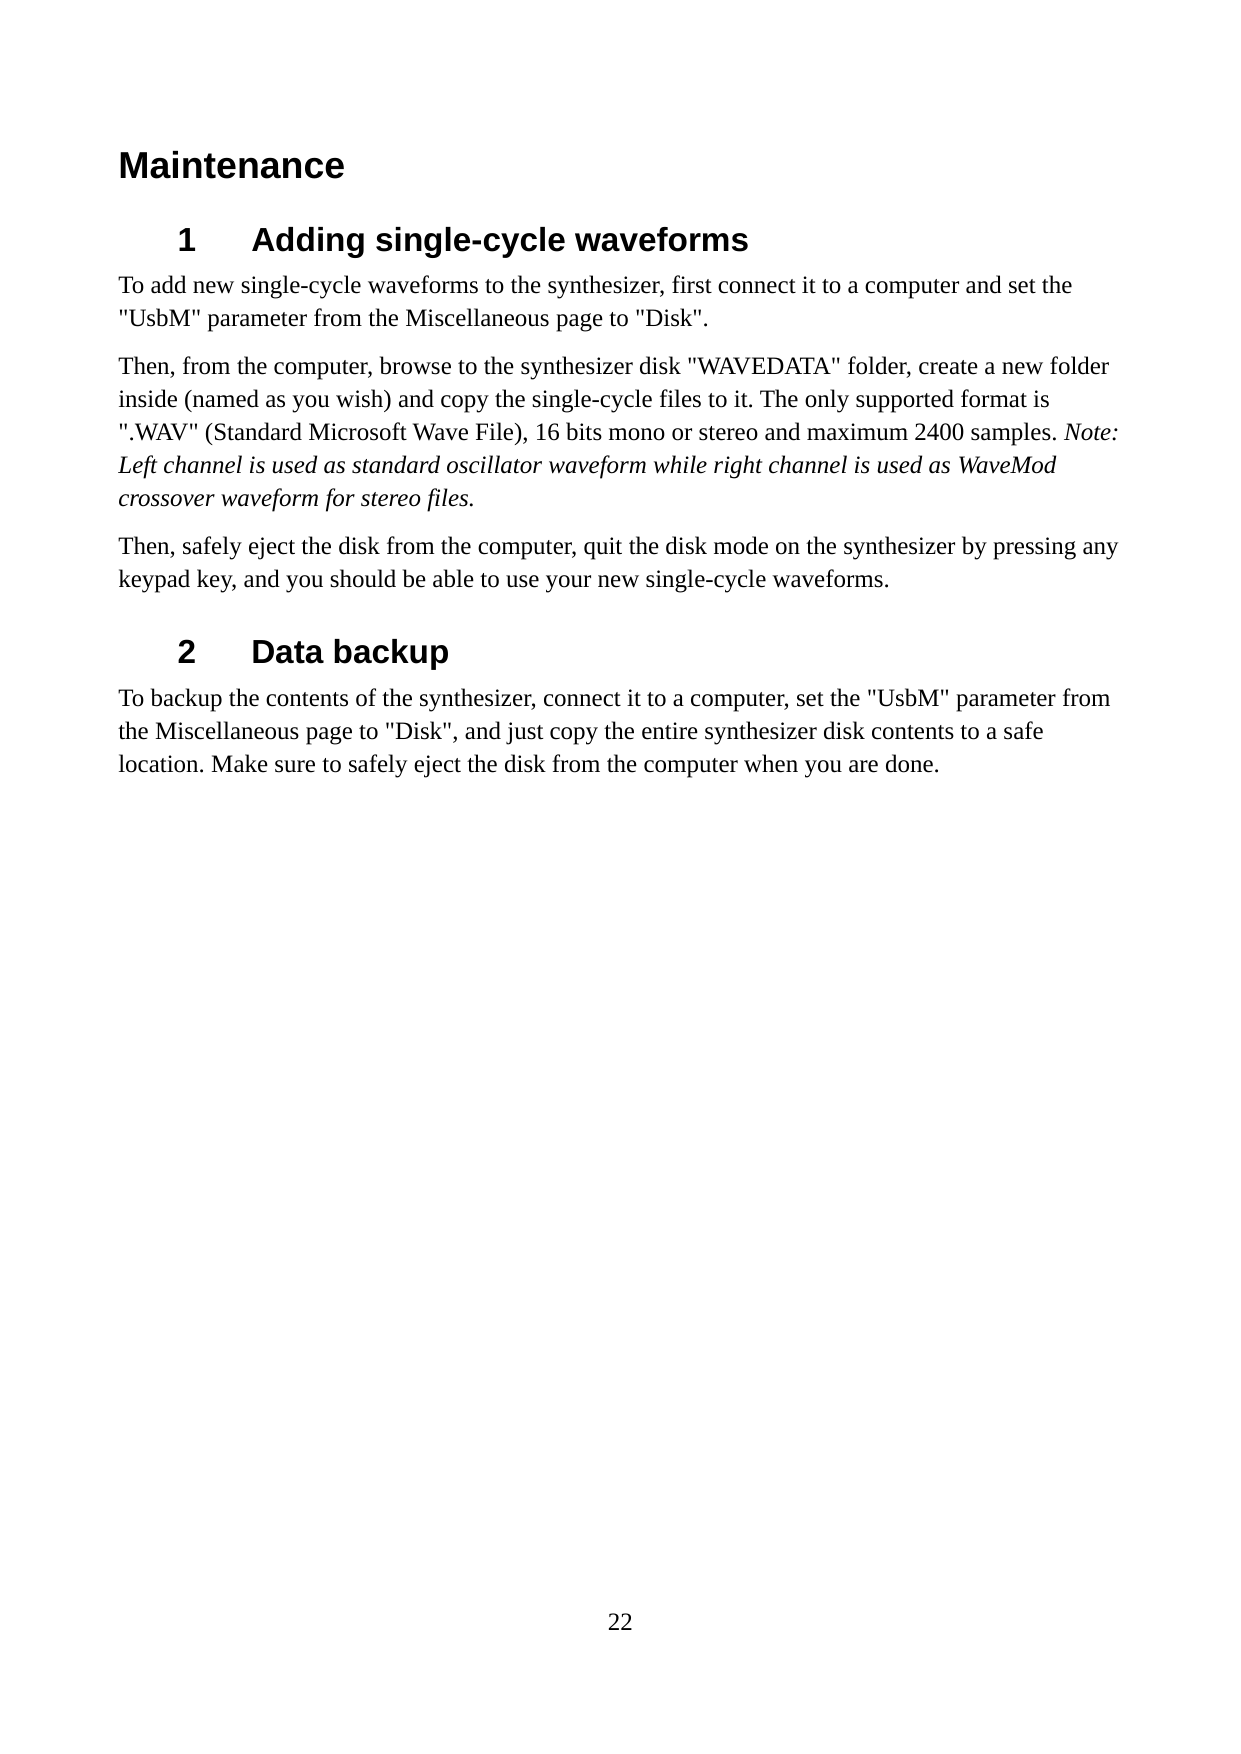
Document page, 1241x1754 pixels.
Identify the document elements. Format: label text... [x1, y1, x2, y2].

subtitle Data backup [177, 632, 1122, 671]
subtitle Maintenance [118, 143, 1122, 186]
text Then, from the computer, browse to the synthesizer disk "WAVEDATA" folder, create a new folder inside (named as you wish) and copy the single-cycle files to it. The only supported format is ".WAV" (Standard Microsoft Wave File), 16 bits mono or stereo and maximum 2400 samples. Note: Left channel is used as standard oscillator waveform while right channel is used as WaveMod crossover waveform for stereo files. [118, 351, 1122, 512]
text Then, safely eject the disk from the computer, quit the disk mode on the synthesizer by pressing any keypad key, and you should be able to use your new single-cycle waveforms. [118, 531, 1122, 593]
subtitle Adding single-cycle waveforms [177, 219, 1122, 258]
text To add new single-cycle waveforms to the synthesizer, first connect it to a computer and set the "UsbM" parameter from the Miscellaneous page to "Disk". [118, 271, 1122, 332]
text To backup the contents of the synthesizer, connect it to a computer, set the "UsbM" parameter from the Miscellaneous page to "Disk", and just copy the entire synthesizer disk contents to a safe location. Make sure to safely eject the disk from the computer when you are done. [118, 683, 1122, 778]
